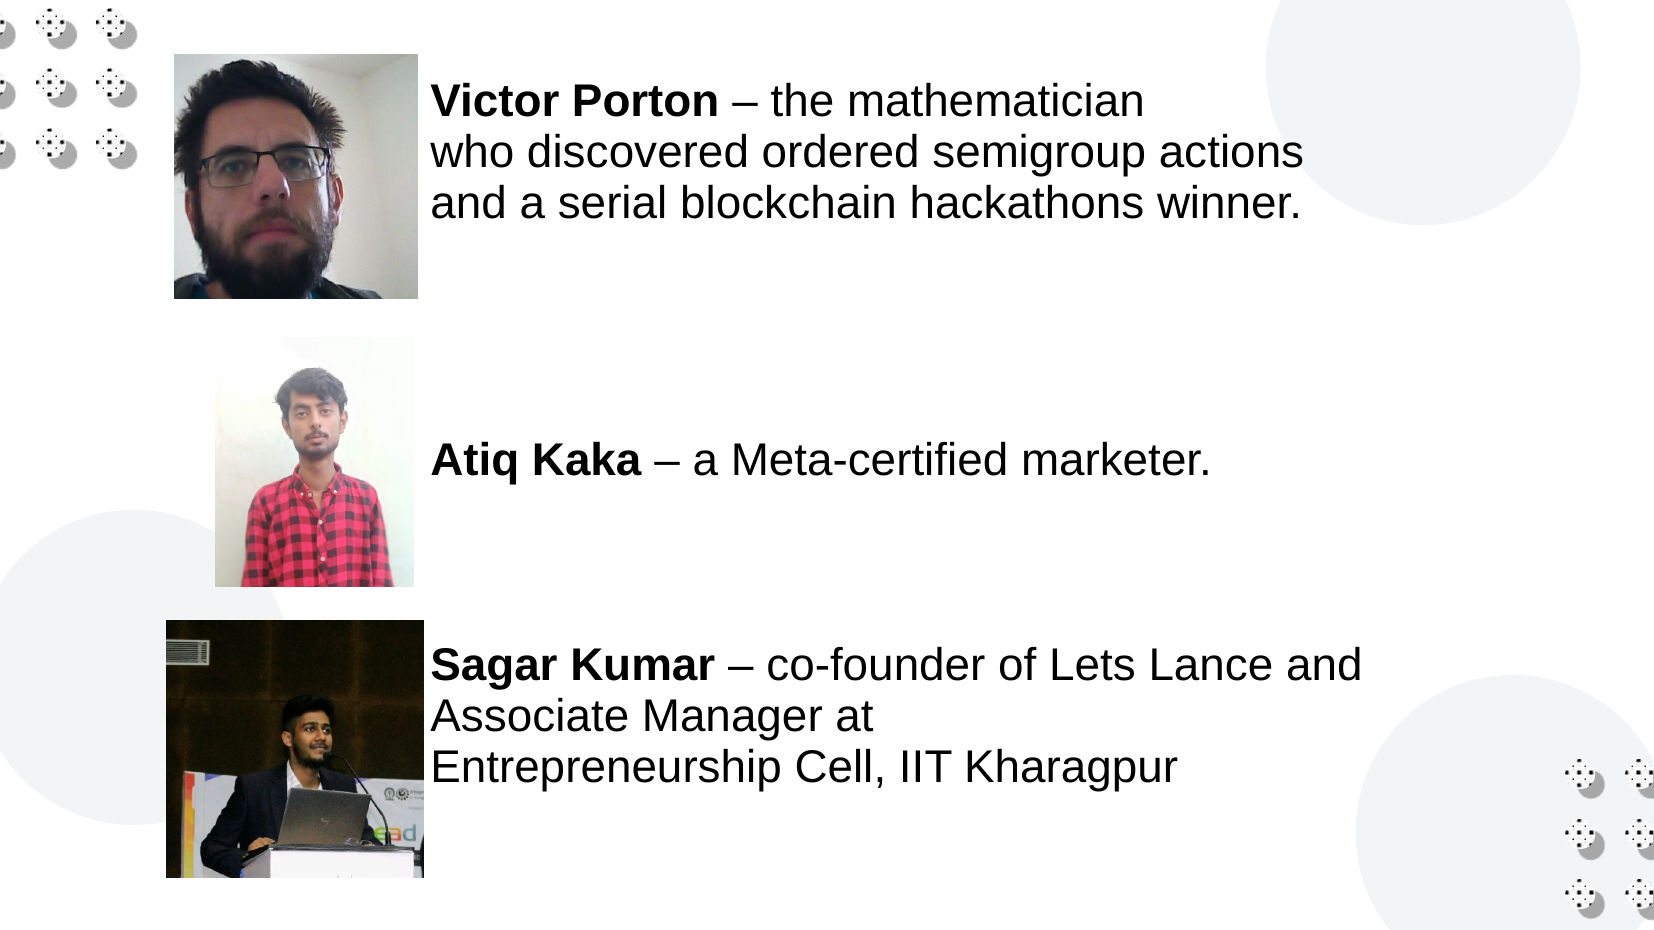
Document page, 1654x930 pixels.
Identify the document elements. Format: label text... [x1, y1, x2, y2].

picture [1565, 819, 1596, 850]
text_box Victor Porton – the mathematician who discovered ordered semigroup actions and a serial blockchain hackathons winner. Atiq Kaka – a Meta-certified marketer. Sagar Kumar – co-founder of Lets Lance and Associate Manager at Entrepreneurship Cell, IIT Kharagpur [415, 107, 1540, 761]
picture [95, 68, 126, 99]
picture [1565, 759, 1596, 790]
picture [35, 8, 66, 39]
picture [1625, 878, 1654, 910]
picture [0, 11, 7, 36]
picture [35, 68, 67, 99]
picture [215, 337, 414, 587]
picture [0, 131, 7, 156]
picture [95, 8, 126, 39]
picture [174, 54, 418, 299]
picture [1625, 819, 1654, 850]
picture [0, 71, 7, 96]
picture [1625, 758, 1654, 790]
picture [36, 128, 67, 159]
picture [95, 128, 127, 159]
picture [166, 620, 424, 878]
picture [1565, 879, 1596, 910]
